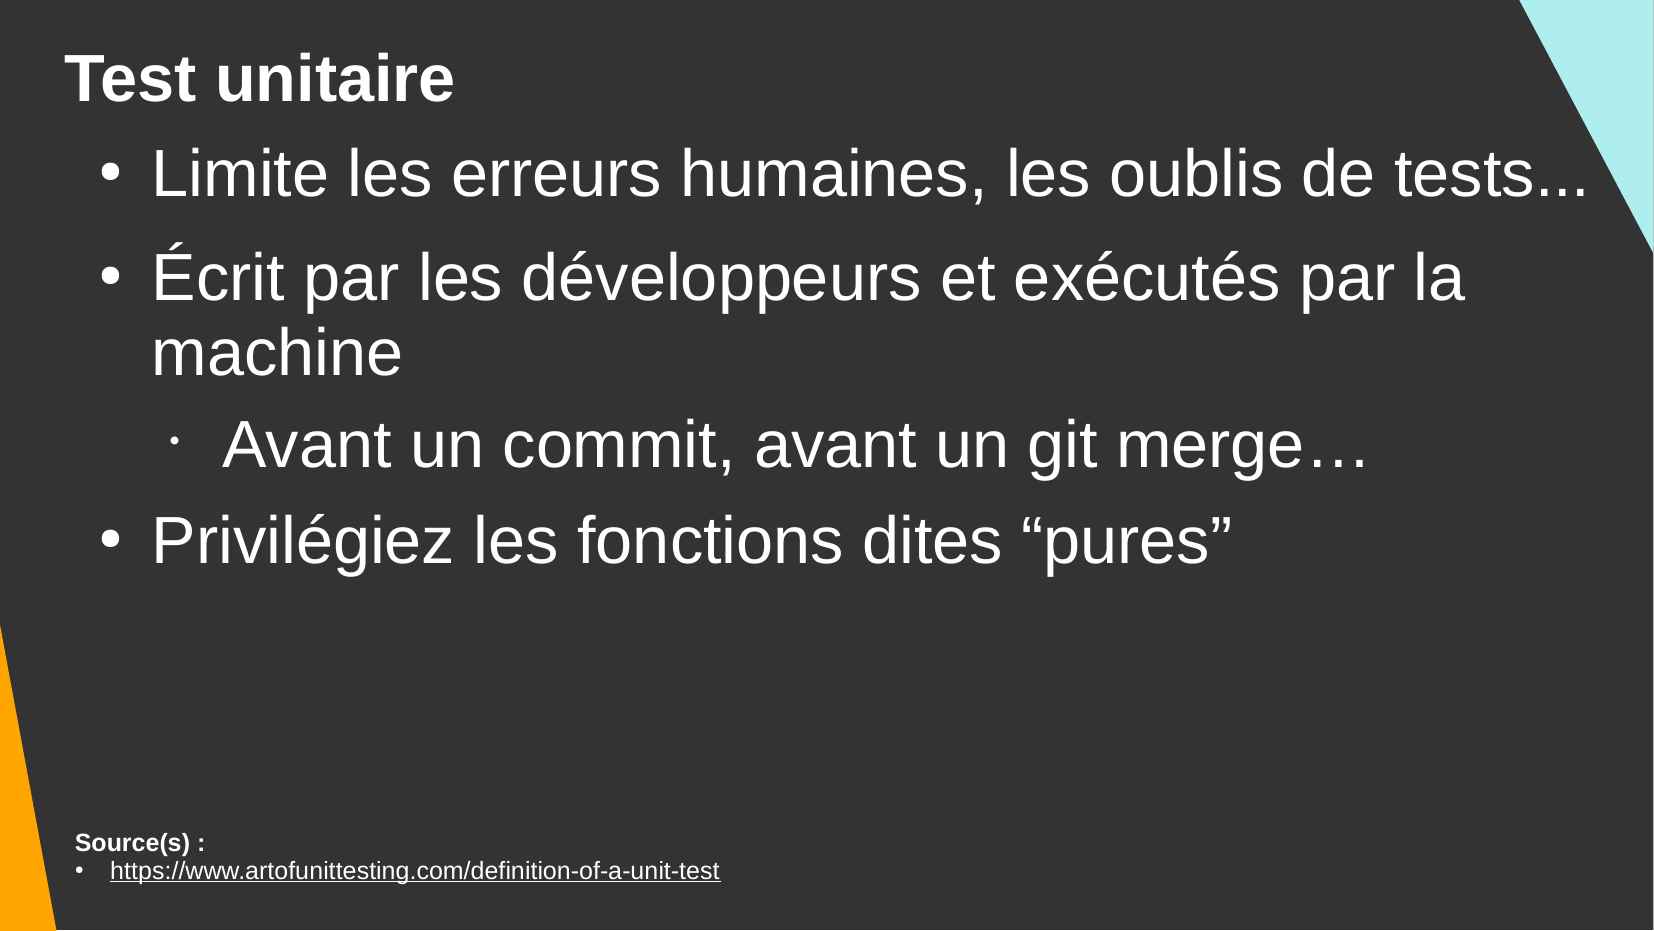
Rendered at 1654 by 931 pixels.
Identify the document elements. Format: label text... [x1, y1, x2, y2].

text_box [0, 624, 57, 931]
list Limite les erreurs humaines, les oublis de tests... Écrit par les développeurs et exécutés par la machine Avant un commit, avant un git merge… Privilégiez les fonctions dites “pures” [80, 135, 1620, 839]
title Test unitaire [64, 40, 1635, 116]
text_box Source(s) : https://www.artofunittesting.com/definition-of-a-unit-test [60, 821, 1546, 906]
text_box [1519, 0, 1654, 255]
